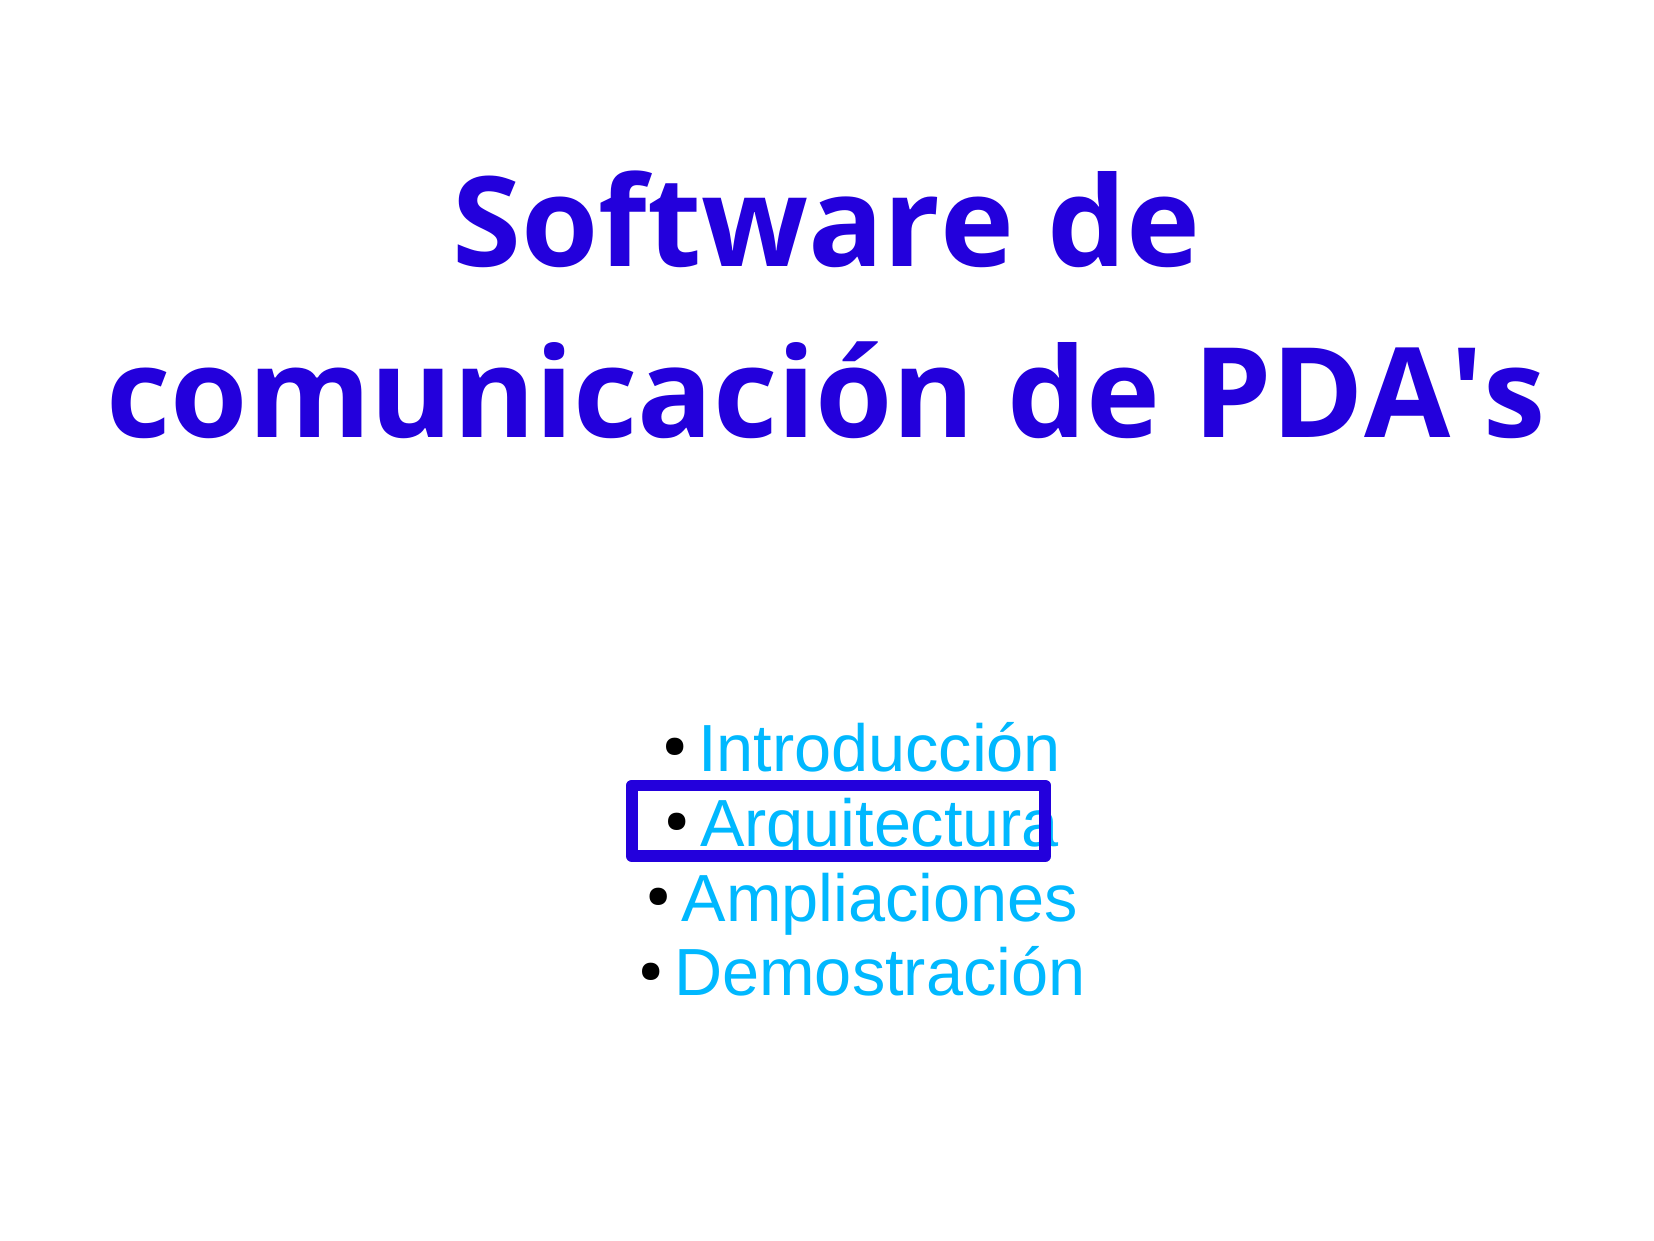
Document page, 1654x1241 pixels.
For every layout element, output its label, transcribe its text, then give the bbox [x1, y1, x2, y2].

title Software de comunicación de PDA's [82, 142, 1571, 464]
subtitle Introducción Arquitectura Ampliaciones Demostración [82, 620, 1571, 1102]
